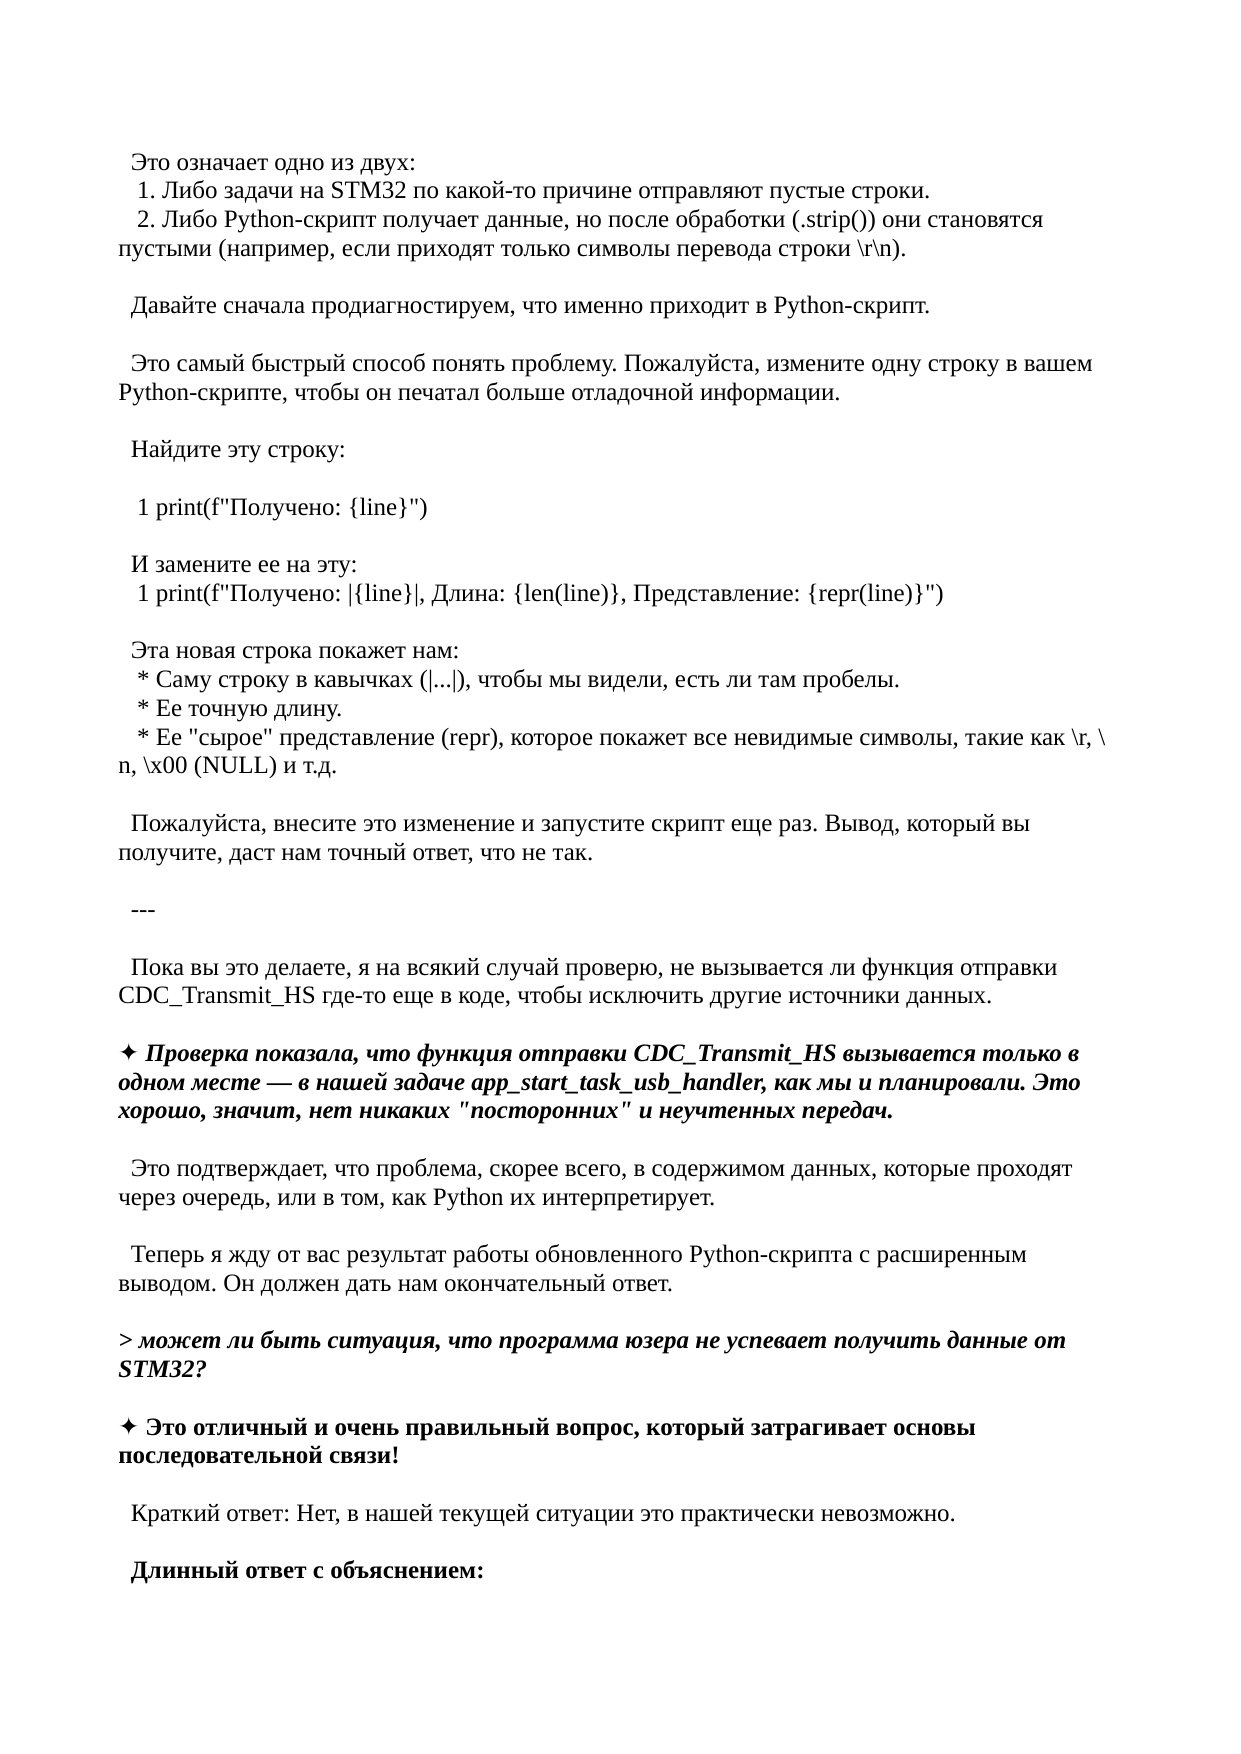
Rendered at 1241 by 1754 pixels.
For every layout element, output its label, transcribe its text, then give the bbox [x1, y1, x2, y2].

text * Ее "сырое" представление (repr), которое покажет все невидимые символы, такие как \r, \n, \x00 (NULL) и т.д. [118, 722, 1122, 779]
text Давайте сначала продиагностируем, что именно приходит в Python-скрипт. [118, 291, 1122, 319]
text --- [118, 894, 1122, 923]
text > может ли быть ситуация, что программа юзера не успевает получить данные от STM32? [118, 1326, 1122, 1383]
text * Ее точную длину. [118, 693, 1122, 722]
text 1 print(f"Получено: {line}") [118, 492, 1122, 521]
text 1 print(f"Получено: |{line}|, Длина: {len(line)}, Представление: {repr(line)}") [118, 578, 1122, 607]
text ✦ Проверка показала, что функция отправки CDC_Transmit_HS вызывается только в одном месте — в нашей задаче app_start_task_usb_handler, как мы и планировали. Это хорошо, значит, нет никаких "посторонних" и неучтенных передач. [118, 1038, 1122, 1124]
text И замените ее на эту: [118, 549, 1122, 578]
text * Саму строку в кавычках (|...|), чтобы мы видели, есть ли там пробелы. [118, 664, 1122, 693]
text Это самый быстрый способ понять проблему. Пожалуйста, измените одну строку в вашем Python-скрипте, чтобы он печатал больше отладочной информации. [118, 348, 1122, 406]
text Это означает одно из двух: [118, 147, 1122, 176]
text 1. Либо задачи на STM32 по какой-то причине отправляют пустые строки. [118, 176, 1122, 204]
text ✦ Это отличный и очень правильный вопрос, который затрагивает основы последовательной связи! [118, 1412, 1122, 1469]
text Краткий ответ: Нет, в нашей текущей ситуации это практически невозможно. [118, 1498, 1122, 1527]
text Эта новая строка покажет нам: [118, 636, 1122, 664]
text Пожалуйста, внесите это изменение и запустите скрипт еще раз. Вывод, который вы получите, даст нам точный ответ, что не так. [118, 808, 1122, 866]
text 2. Либо Python-скрипт получает данные, но после обработки (.strip()) они становятся пустыми (например, если приходят только символы перевода строки \r\n). [118, 204, 1122, 262]
text Найдите эту строку: [118, 434, 1122, 463]
text Длинный ответ с объяснением: [118, 1556, 1122, 1584]
text Это подтверждает, что проблема, скорее всего, в содержимом данных, которые проходят через очередь, или в том, как Python их интерпретирует. [118, 1153, 1122, 1211]
text Пока вы это делаете, я на всякий случай проверю, не вызывается ли функция отправки CDC_Transmit_HS где-то еще в коде, чтобы исключить другие источники данных. [118, 952, 1122, 1009]
text Теперь я жду от вас результат работы обновленного Python-скрипта с расширенным выводом. Он должен дать нам окончательный ответ. [118, 1239, 1122, 1297]
